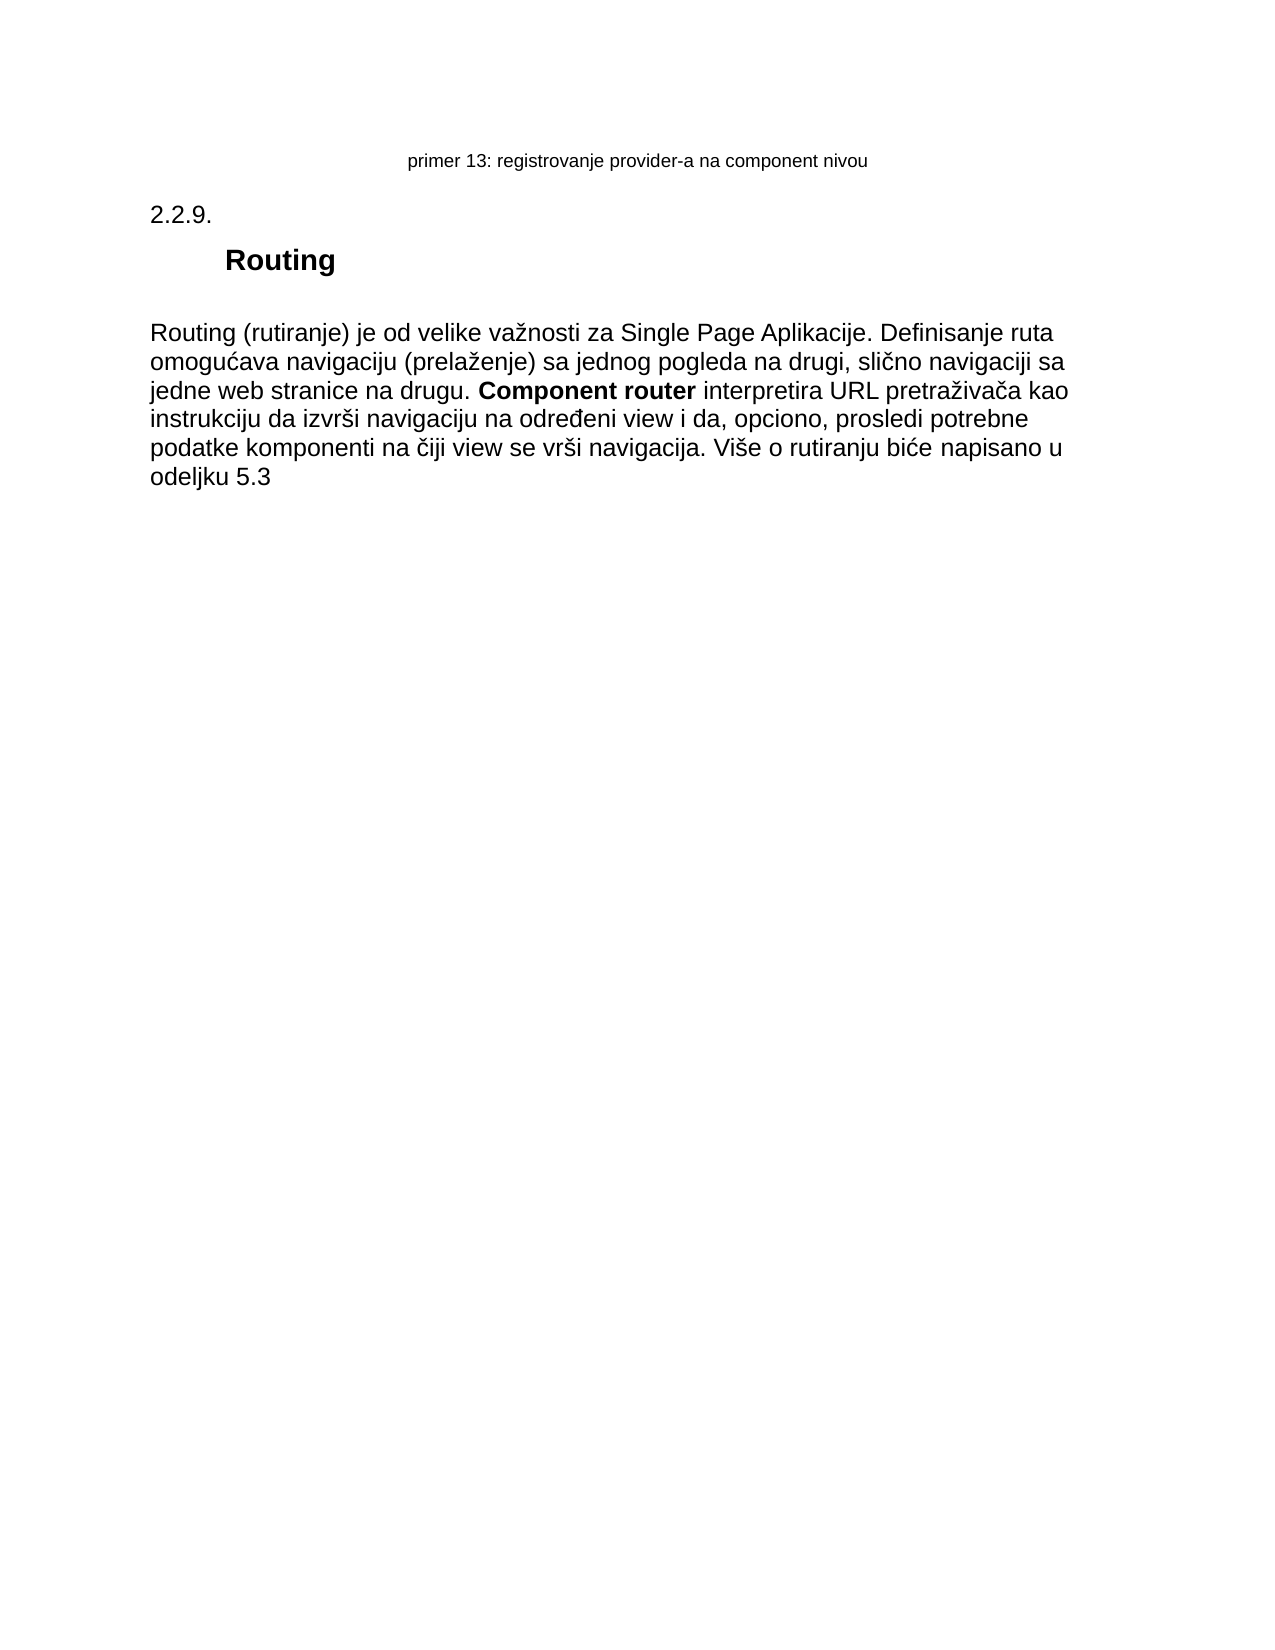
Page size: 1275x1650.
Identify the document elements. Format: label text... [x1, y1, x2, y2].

text primer 13: registrovanje provider-a na component nivou [150, 150, 1125, 172]
text 2.2.9. [150, 200, 1125, 229]
subtitle Routing [150, 243, 1125, 277]
text Routing (rutiranje) je od velike važnosti za Single Page Aplikacije. Definisanje ruta omogućava navigaciju (prelaženje) sa jednog pogleda na drugi, slično navigaciji sa jedne web stranice na drugu. Component router interpretira URL pretraživača kao instrukciju da izvrši navigaciju na određeni view i da, opciono, prosledi potrebne podatke komponenti na čiji view se vrši navigacija. Više o rutiranju biće napisano u odeljku 5.3 [150, 318, 1125, 491]
